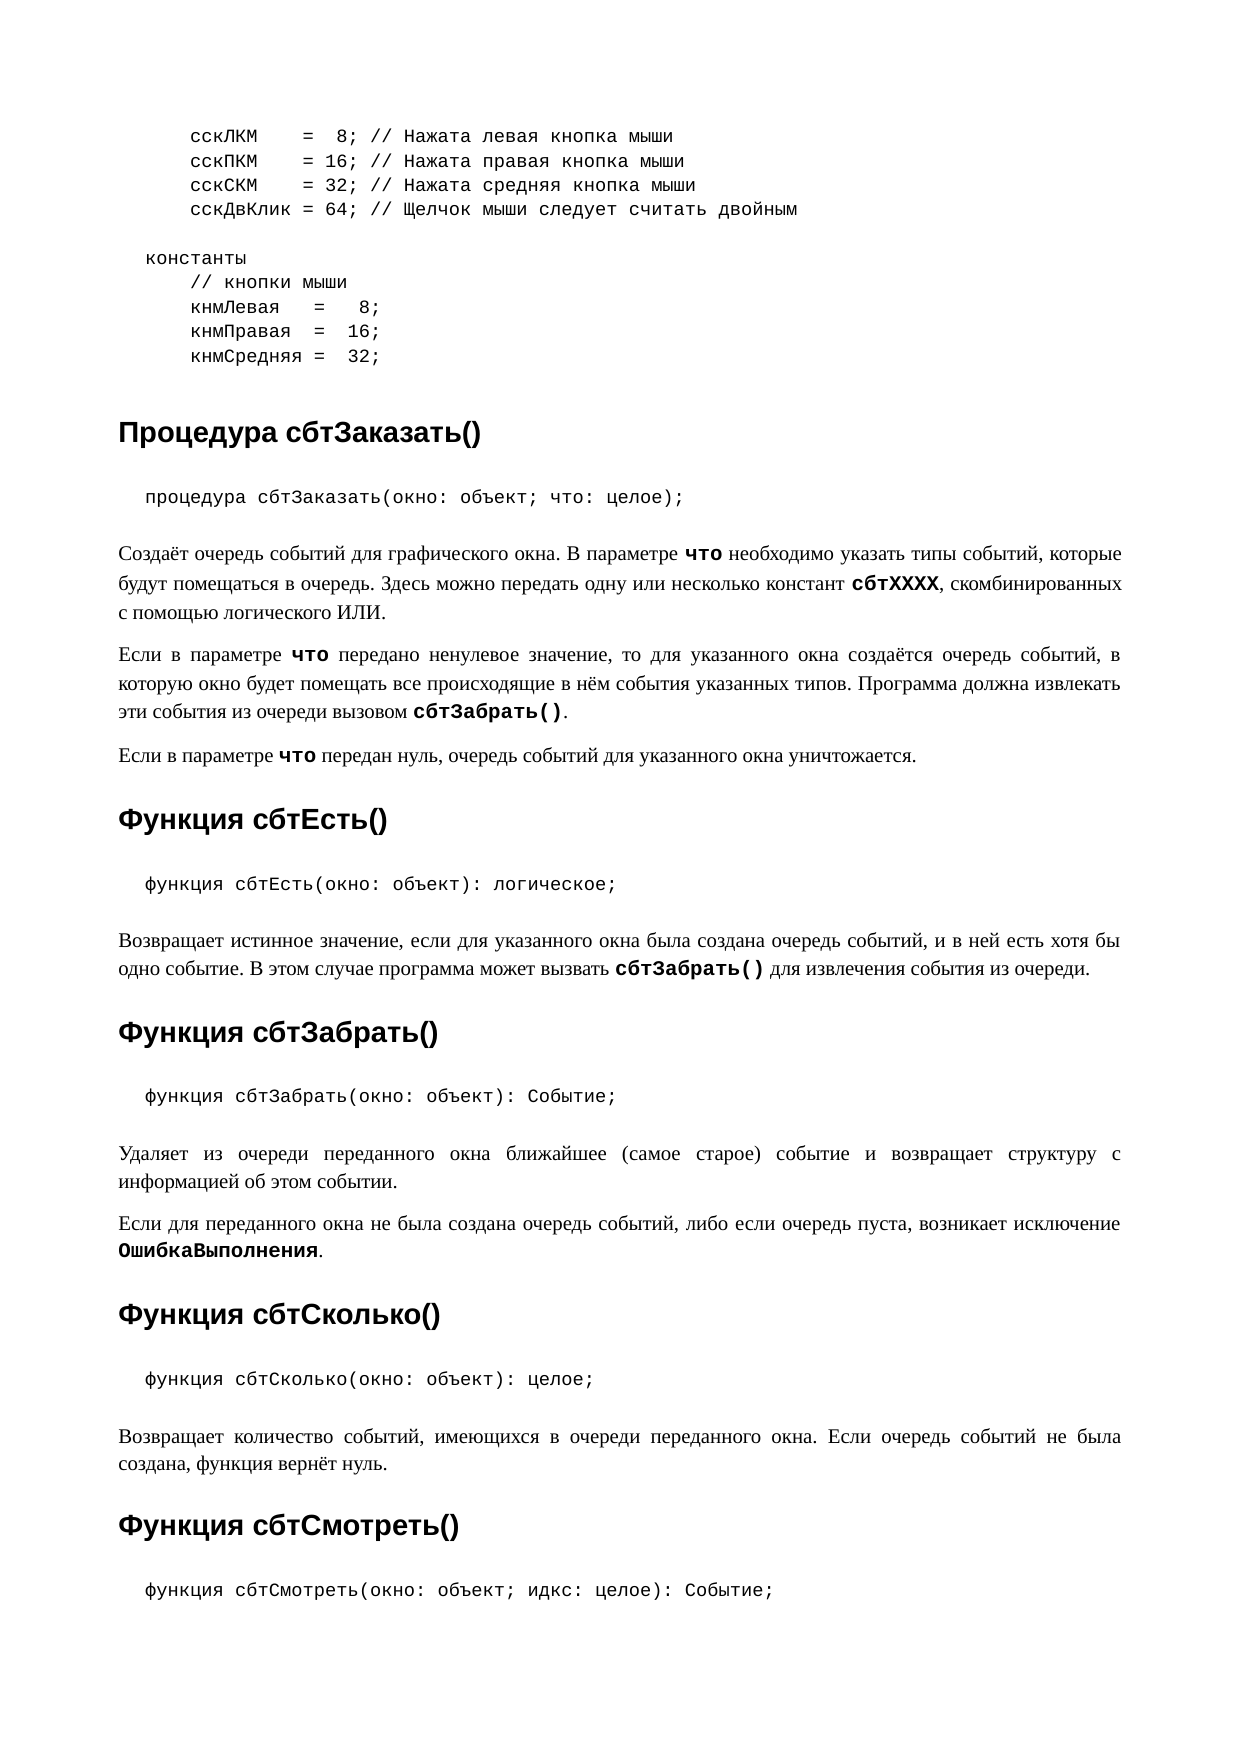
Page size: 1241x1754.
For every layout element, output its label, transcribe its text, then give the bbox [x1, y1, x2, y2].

subtitle Функция сбтСмотреть() [118, 1508, 1122, 1542]
subtitle Функция сбтЗабрать() [118, 1014, 1122, 1048]
text Удаляет из очереди переданного окна ближайшее (самое старое) событие и возвращает структуру с информацией об этом событии. [118, 1141, 1122, 1193]
text функция сбтСколько(окно: объект): целое; [136, 1361, 1104, 1400]
text Если для переданного окна не была создана очередь событий, либо если очередь пуста, возникает исключение ОшибкаВыполнения. [118, 1211, 1122, 1264]
subtitle Процедура сбтЗаказать() [118, 415, 1122, 448]
subtitle Функция сбтЕсть() [118, 802, 1122, 835]
subtitle Функция сбтСколько() [118, 1297, 1122, 1331]
text процедура сбтЗаказать(окно: объект; что: целое); [136, 478, 1104, 517]
text Возвращает количество событий, имеющихся в очереди переданного окна. Если очередь событий не была создана, функция вернёт нуль. [118, 1424, 1122, 1475]
text Возвращает истинное значение, если для указанного окна была создана очередь событий, и в ней есть хотя бы одно событие. В этом случае программа может вызвать сбтЗабрать() для извлечения события из очереди. [118, 928, 1122, 982]
text функция сбтЗабрать(окно: объект): Событие; [136, 1078, 1104, 1117]
text Создаёт очередь событий для графического окна. В параметре что необходимо указать типы событий, которые будут помещаться в очередь. Здесь можно передать одну или несколько констант сбтХХХХ, скомбинированных с помощью логического ИЛИ. [118, 541, 1122, 624]
text функция сбтСмотреть(окно: объект; идкс: целое): Событие; [136, 1572, 1104, 1611]
text сскЛКМ = 8; // Нажата левая кнопка мыши сскПКМ = 16; // Нажата правая кнопка мыши сскСКМ = 32; // Нажата средняя кнопка мыши сскДвКлик = 64; // Щелчок мыши следует считать двойным [136, 118, 1104, 221]
text константы // кнопки мыши кнмЛевая = 8; кнмПравая = 16; кнмСредняя = 32; [136, 240, 1104, 376]
text функция сбтЕсть(окно: объект): логическое; [136, 866, 1104, 904]
text Если в параметре что передан нуль, очередь событий для указанного окна уничтожается. [118, 743, 1122, 769]
text Если в параметре что передано ненулевое значение, то для указанного окна создаётся очередь событий, в которую окно будет помещать все происходящие в нём события указанных типов. Программа должна извлекать эти события из очереди вызовом сбтЗабрать(). [118, 642, 1122, 724]
